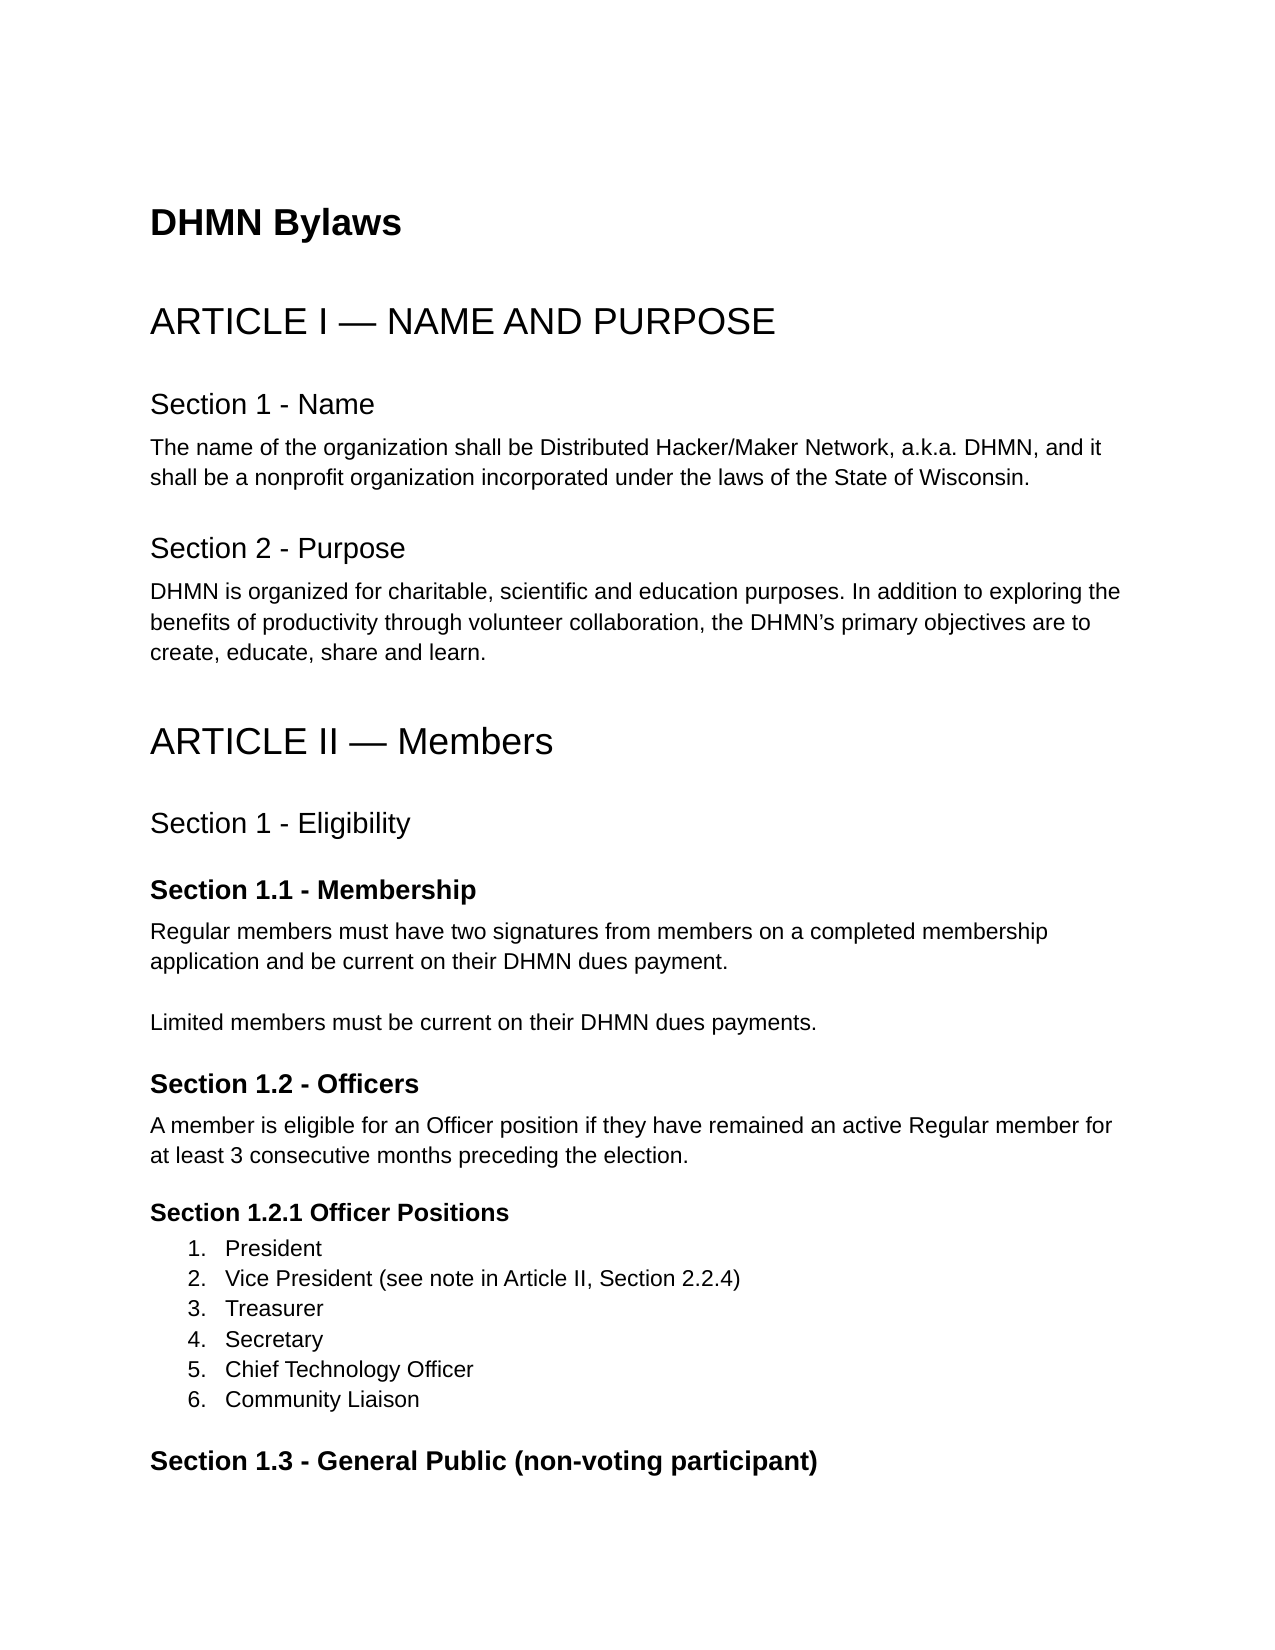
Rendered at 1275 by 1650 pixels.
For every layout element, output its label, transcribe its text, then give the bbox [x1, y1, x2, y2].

subtitle ARTICLE II — Members [150, 719, 1125, 762]
subtitle DHMN Bylaws [150, 200, 1125, 243]
subtitle Section 1.2 - Officers [150, 1068, 1125, 1099]
list Chief Technology Officer [187, 1356, 1125, 1382]
subtitle Section 2 - Purpose [150, 531, 1125, 565]
text Limited members must be current on their DHMN dues payments. [150, 1009, 1125, 1035]
list Treasurer [187, 1295, 1125, 1322]
subtitle Section 1.3 - General Public (non-voting participant) [150, 1445, 1125, 1477]
text Regular members must have two signatures from members on a completed membership application and be current on their DHMN dues payment. [150, 918, 1125, 974]
text A member is eligible for an Officer position if they have remained an active Regular member for at least 3 consecutive months preceding the election. [150, 1112, 1125, 1169]
text The name of the organization shall be Distributed Hacker/Maker Network, a.k.a. DHMN, and it shall be a nonprofit organization incorporated under the laws of the State of Wisconsin. [150, 433, 1125, 490]
list President [187, 1235, 1125, 1261]
subtitle Section 1.2.1 Officer Positions [150, 1198, 1125, 1226]
list Vice President (see note in Article II, Section 2.2.4) [187, 1265, 1125, 1291]
subtitle Section 1 - Name [150, 387, 1125, 420]
subtitle Section 1 - Eligibility [150, 806, 1125, 839]
subtitle ARTICLE I — NAME AND PURPOSE [150, 299, 1125, 343]
text DHMN is organized for charitable, scientific and education purposes. In addition to exploring the benefits of productivity through volunteer collaboration, the DHMN’s primary objectives are to create, educate, share and learn. [150, 578, 1125, 665]
subtitle Section 1.1 - Membership [150, 874, 1125, 905]
list Community Liaison [187, 1386, 1125, 1412]
list Secretary [187, 1326, 1125, 1352]
